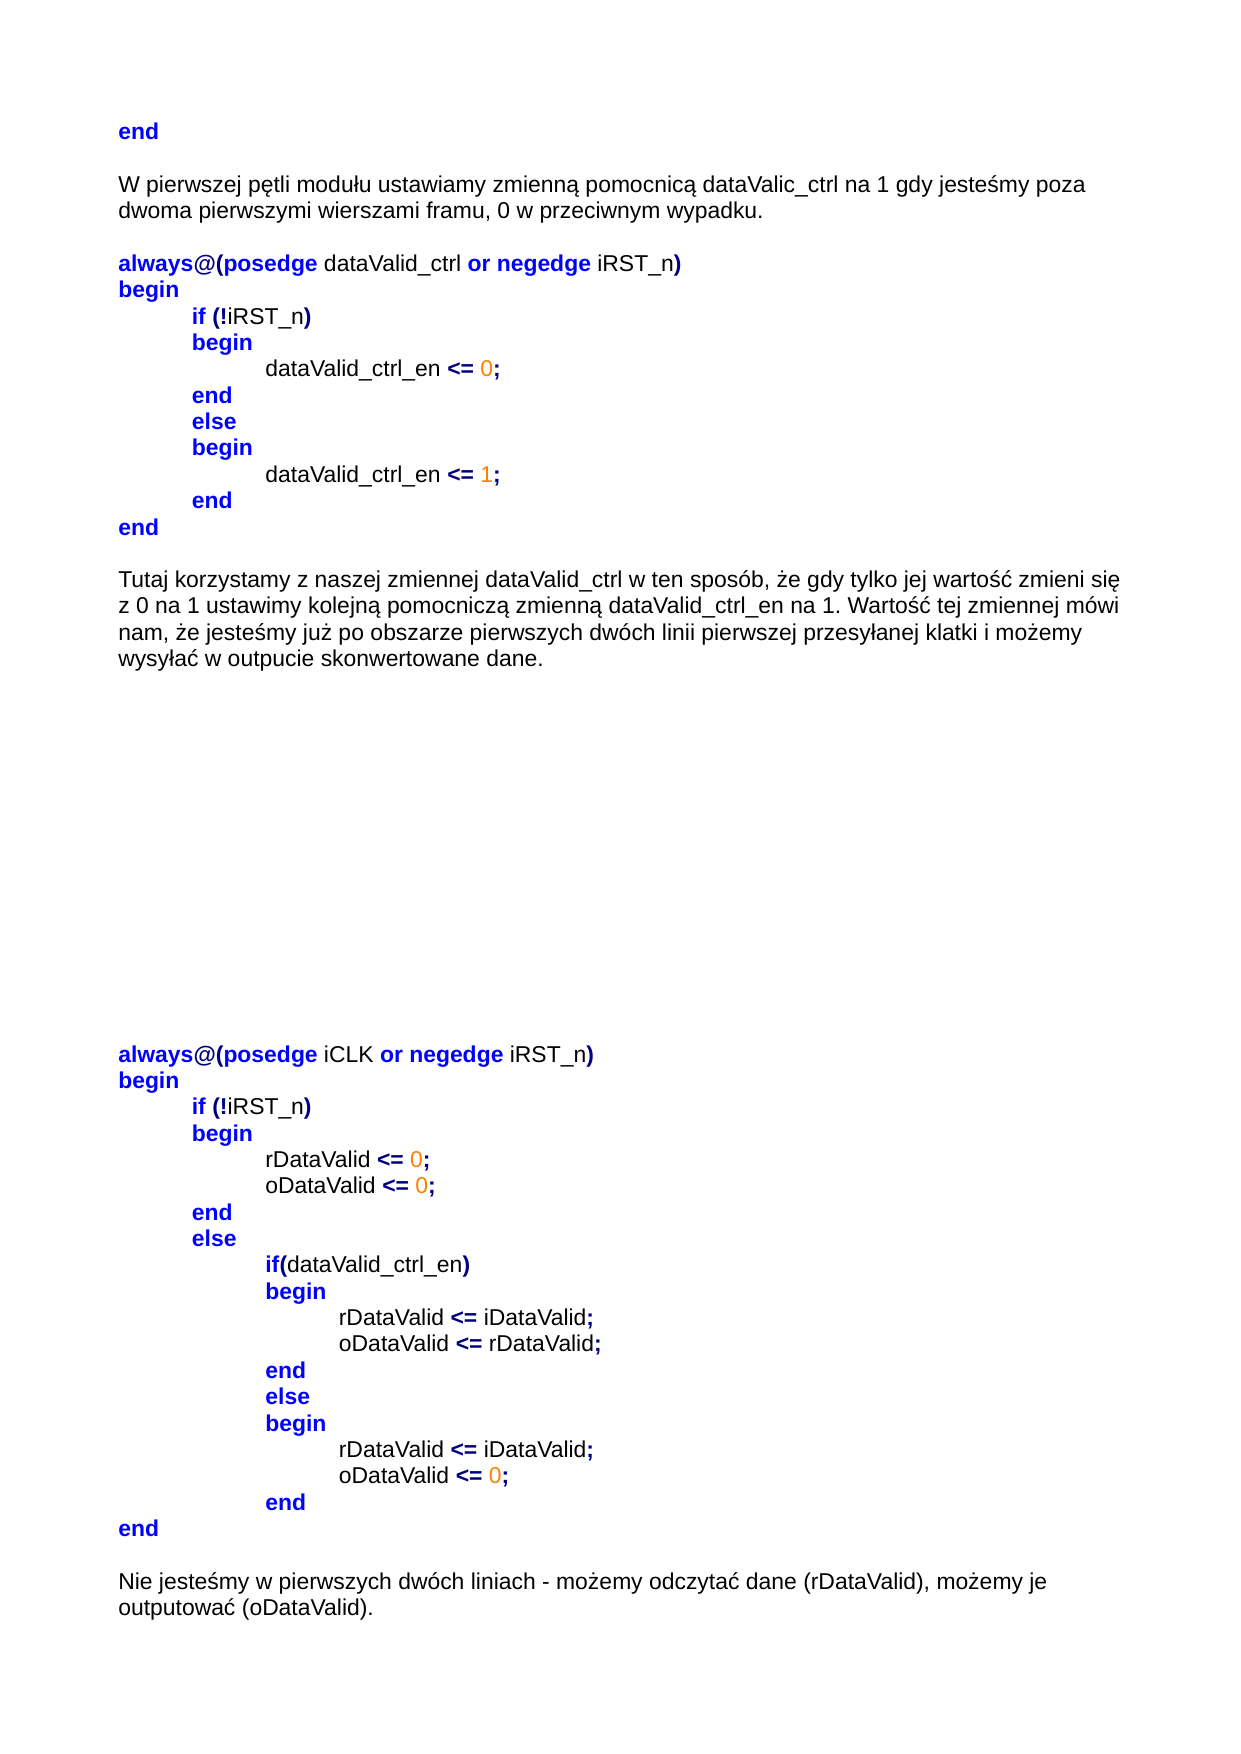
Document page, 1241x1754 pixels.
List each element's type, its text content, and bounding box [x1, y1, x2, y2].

text begin [118, 1067, 1122, 1093]
text rDataValid <= iDataValid; [118, 1304, 1122, 1330]
text end [118, 118, 1122, 144]
text always@(posedge iCLK or negedge iRST_n) [118, 1041, 1122, 1067]
text if (!iRST_n) [118, 303, 1122, 329]
text if (!iRST_n) [118, 1093, 1122, 1119]
text begin [118, 434, 1122, 461]
text end [118, 487, 1122, 513]
text begin [118, 1409, 1122, 1436]
text end [118, 1515, 1122, 1541]
text end [118, 382, 1122, 408]
text end [118, 1488, 1122, 1515]
text begin [118, 1278, 1122, 1304]
text W pierwszej pętli modułu ustawiamy zmienną pomocnicą dataValic_ctrl na 1 gdy jesteśmy poza dwoma pierwszymi wierszami framu, 0 w przeciwnym wypadku. [118, 171, 1122, 223]
text oDataValid <= 0; [118, 1172, 1122, 1199]
text begin [118, 1119, 1122, 1146]
text oDataValid <= 0; [118, 1462, 1122, 1488]
text begin [118, 276, 1122, 303]
text Tutaj korzystamy z naszej zmiennej dataValid_ctrl w ten sposób, że gdy tylko jej wartość zmieni się z 0 na 1 ustawimy kolejną pomocniczą zmienną dataValid_ctrl_en na 1. Wartość tej zmiennej mówi nam, że jesteśmy już po obszarze pierwszych dwóch linii pierwszej przesyłanej klatki i możemy wysyłać w outpucie skonwertowane dane. [118, 566, 1122, 672]
text end [118, 1357, 1122, 1383]
text rDataValid <= 0; [118, 1146, 1122, 1172]
text end [118, 1199, 1122, 1225]
text rDataValid <= iDataValid; [118, 1436, 1122, 1462]
text else [118, 1383, 1122, 1409]
text Nie jesteśmy w pierwszych dwóch liniach - możemy odczytać dane (rDataValid), możemy je outputować (oDataValid). [118, 1568, 1122, 1620]
text if(dataValid_ctrl_en) [118, 1251, 1122, 1278]
text else [118, 408, 1122, 434]
text always@(posedge dataValid_ctrl or negedge iRST_n) [118, 250, 1122, 276]
text oDataValid <= rDataValid; [118, 1330, 1122, 1357]
text dataValid_ctrl_en <= 0; [118, 355, 1122, 382]
text else [118, 1225, 1122, 1251]
text end [118, 513, 1122, 540]
text dataValid_ctrl_en <= 1; [118, 461, 1122, 487]
text begin [118, 329, 1122, 355]
